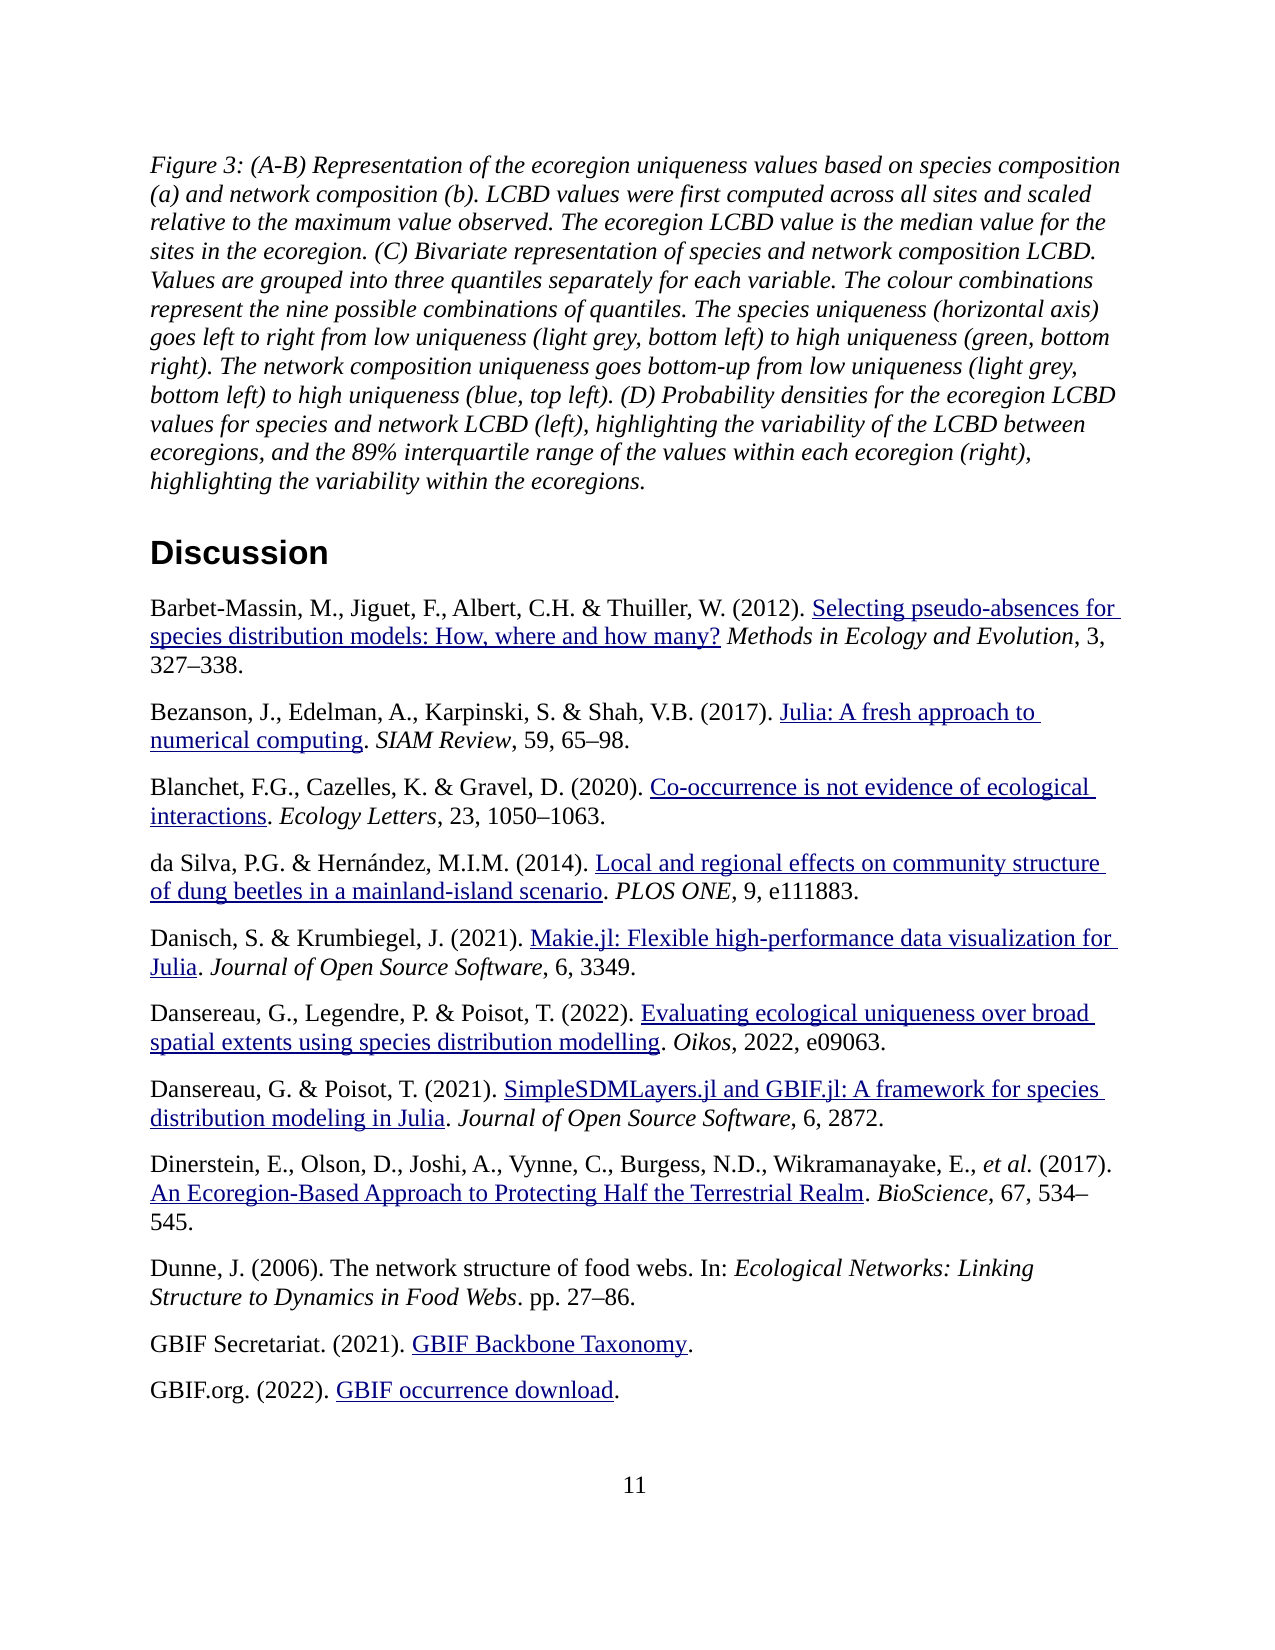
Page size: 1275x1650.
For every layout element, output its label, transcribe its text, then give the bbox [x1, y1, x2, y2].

text GBIF Secretariat. (2021). GBIF Backbone Taxonomy. [150, 1329, 1125, 1358]
text Figure 3: (A-B) Representation of the ecoregion uniqueness values based on species composition (a) and network composition (b). LCBD values were first computed across all sites and scaled relative to the maximum value observed. The ecoregion LCBD value is the median value for the sites in the ecoregion. (C) Bivariate representation of species and network composition LCBD. Values are grouped into three quantiles separately for each variable. The colour combinations represent the nine possible combinations of quantiles. The species uniqueness (horizontal axis) goes left to right from low uniqueness (light grey, bottom left) to high uniqueness (green, bottom right). The network composition uniqueness goes bottom-up from low uniqueness (light grey, bottom left) to high uniqueness (blue, top left). (D) Probability densities for the ecoregion LCBD values for species and network LCBD (left), highlighting the variability of the LCBD between ecoregions, and the 89% interquartile range of the values within each ecoregion (right), highlighting the variability within the ecoregions. [150, 150, 1125, 495]
text Dunne, J. (2006). The network structure of food webs. In: Ecological Networks: Linking Structure to Dynamics in Food Webs. pp. 27–86. [150, 1253, 1125, 1311]
text Danisch, S. & Krumbiegel, J. (2021). Makie.jl: Flexible high-performance data visualization for Julia. Journal of Open Source Software, 6, 3349. [150, 923, 1125, 981]
text da Silva, P.G. & Hernández, M.I.M. (2014). Local and regional effects on community structure of dung beetles in a mainland-island scenario. PLOS ONE, 9, e111883. [150, 848, 1125, 905]
text Dansereau, G., Legendre, P. & Poisot, T. (2022). Evaluating ecological uniqueness over broad spatial extents using species distribution modelling. Oikos, 2022, e09063. [150, 998, 1125, 1056]
text Blanchet, F.G., Cazelles, K. & Gravel, D. (2020). Co-occurrence is not evidence of ecological interactions. Ecology Letters, 23, 1050–1063. [150, 772, 1125, 830]
text Dinerstein, E., Olson, D., Joshi, A., Vynne, C., Burgess, N.D., Wikramanayake, E., et al. (2017). An Ecoregion-Based Approach to Protecting Half the Terrestrial Realm. BioScience, 67, 534–545. [150, 1149, 1125, 1236]
subtitle Discussion [150, 532, 1125, 571]
text Dansereau, G. & Poisot, T. (2021). SimpleSDMLayers.jl and GBIF.jl: A framework for species distribution modeling in Julia. Journal of Open Source Software, 6, 2872. [150, 1074, 1125, 1131]
text GBIF.org. (2022). GBIF occurrence download. [150, 1376, 1125, 1404]
text Bezanson, J., Edelman, A., Karpinski, S. & Shah, V.B. (2017). Julia: A fresh approach to numerical computing. SIAM Review, 59, 65–98. [150, 697, 1125, 754]
text Barbet-Massin, M., Jiguet, F., Albert, C.H. & Thuiller, W. (2012). Selecting pseudo-absences for species distribution models: How, where and how many? Methods in Ecology and Evolution, 3, 327–338. [150, 593, 1125, 679]
